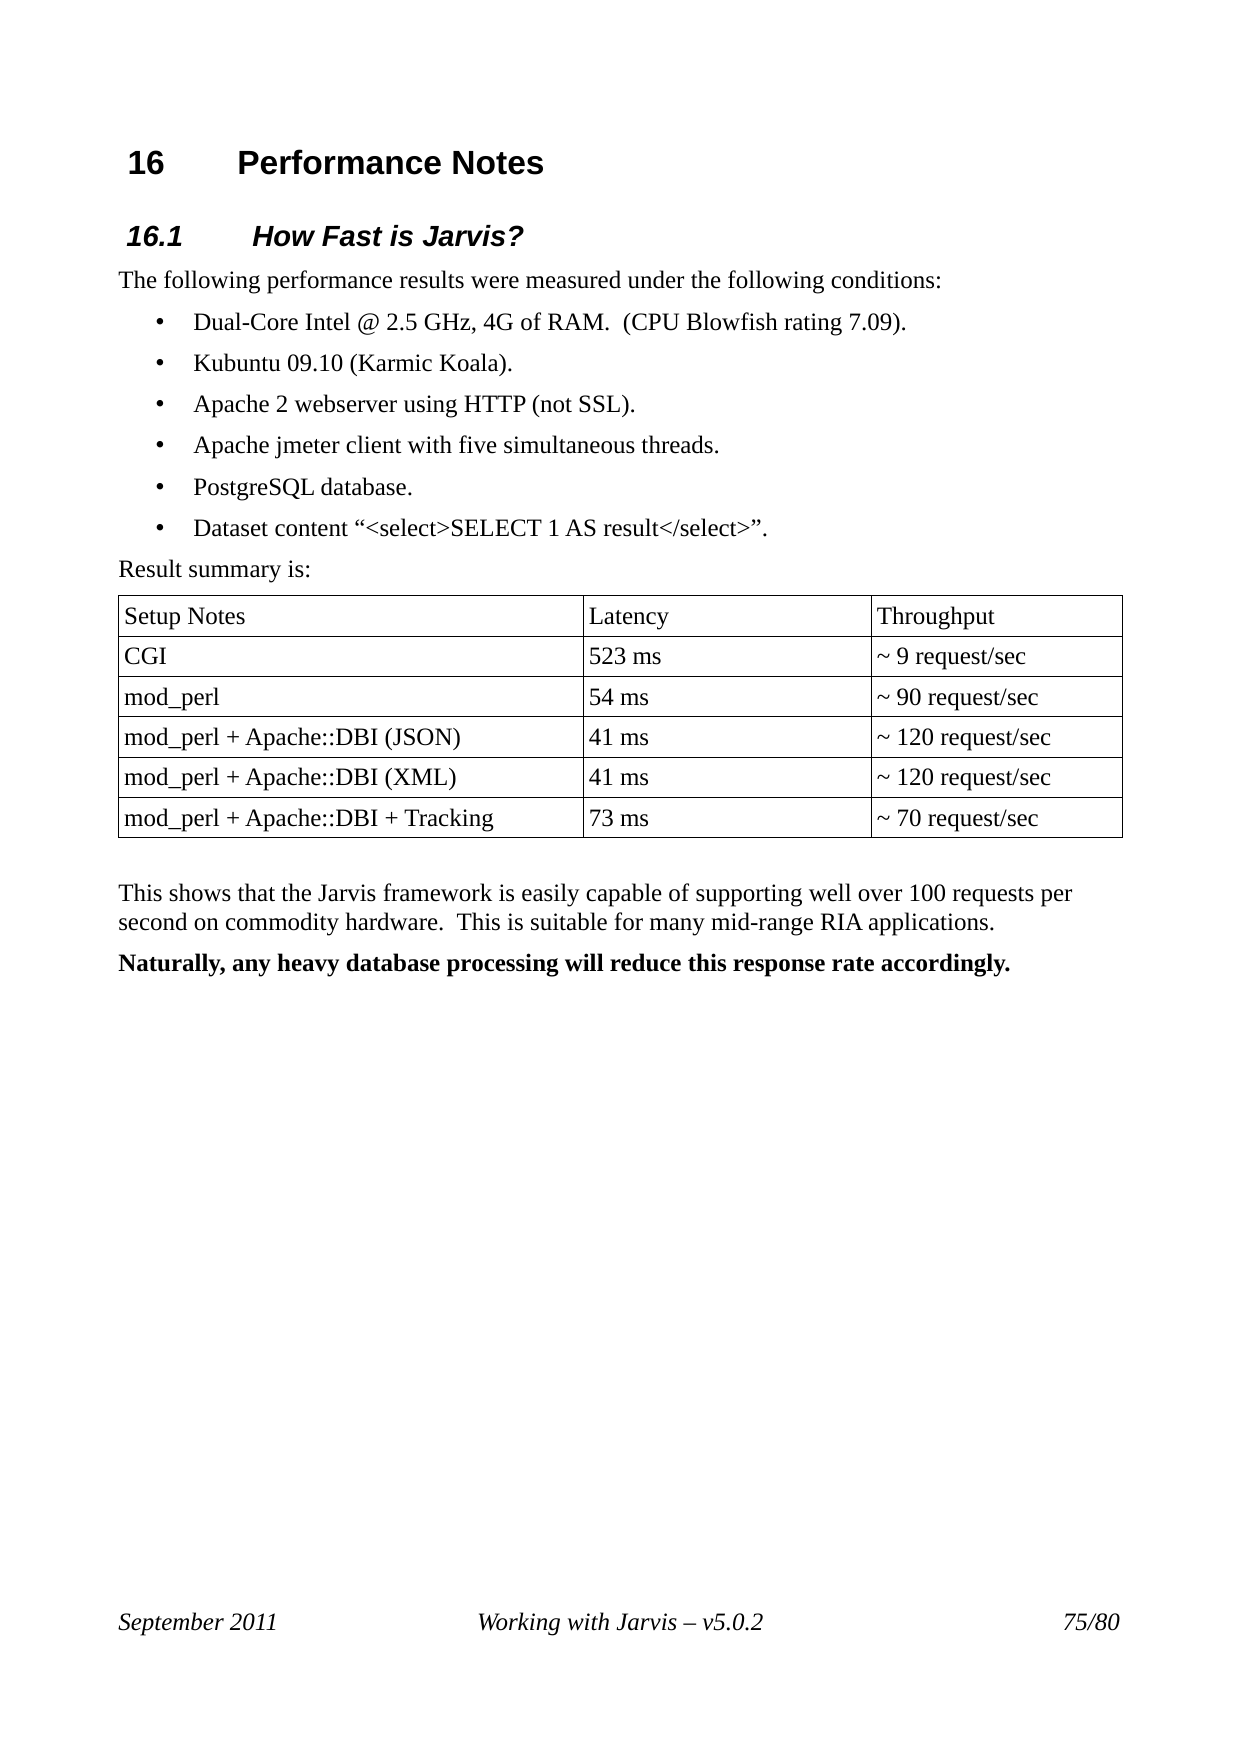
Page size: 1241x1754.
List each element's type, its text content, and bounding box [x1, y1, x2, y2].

list Apache jmeter client with five simultaneous threads. [156, 430, 1122, 459]
text Result summary is: [118, 554, 1122, 583]
table_cell ~ 120 request/sec [872, 717, 1122, 757]
text Naturally, any heavy database processing will reduce this response rate accordingly. [118, 948, 1122, 977]
table_cell 523 ms [584, 637, 871, 676]
list Kubuntu 09.10 (Karmic Koala). [156, 348, 1122, 377]
text This shows that the Jarvis framework is easily capable of supporting well over 100 requests per second on commodity hardware. This is suitable for many mid-range RIA applications. [118, 878, 1122, 936]
text The following performance results were measured under the following conditions: [118, 265, 1122, 294]
table_cell mod_perl [119, 677, 583, 716]
subtitle Performance Notes [118, 143, 1122, 182]
table_cell mod_perl + Apache::DBI + Tracking [119, 798, 583, 837]
list PostgreSQL database. [156, 472, 1122, 500]
subtitle How Fast is Jarvis? [118, 219, 1122, 253]
table_cell ~ 9 request/sec [872, 637, 1122, 676]
list Apache 2 webserver using HTTP (not SSL). [156, 389, 1122, 418]
table_cell ~ 70 request/sec [872, 798, 1122, 837]
table_cell mod_perl + Apache::DBI (JSON) [119, 717, 583, 757]
table_cell 41 ms [584, 758, 871, 797]
table_cell 54 ms [584, 677, 871, 716]
table_cell 41 ms [584, 717, 871, 757]
table_cell CGI [119, 637, 583, 676]
list Dataset content “<select>SELECT 1 AS result</select>”. [156, 513, 1122, 542]
table_header Throughput [872, 596, 1122, 636]
table_header Latency [584, 596, 871, 636]
list Dual-Core Intel @ 2.5 GHz, 4G of RAM. (CPU Blowfish rating 7.09). [156, 307, 1122, 335]
table_cell ~ 120 request/sec [872, 758, 1122, 797]
table_cell 73 ms [584, 798, 871, 837]
table_cell ~ 90 request/sec [872, 677, 1122, 716]
table_cell mod_perl + Apache::DBI (XML) [119, 758, 583, 797]
table_header Setup Notes [119, 596, 583, 636]
